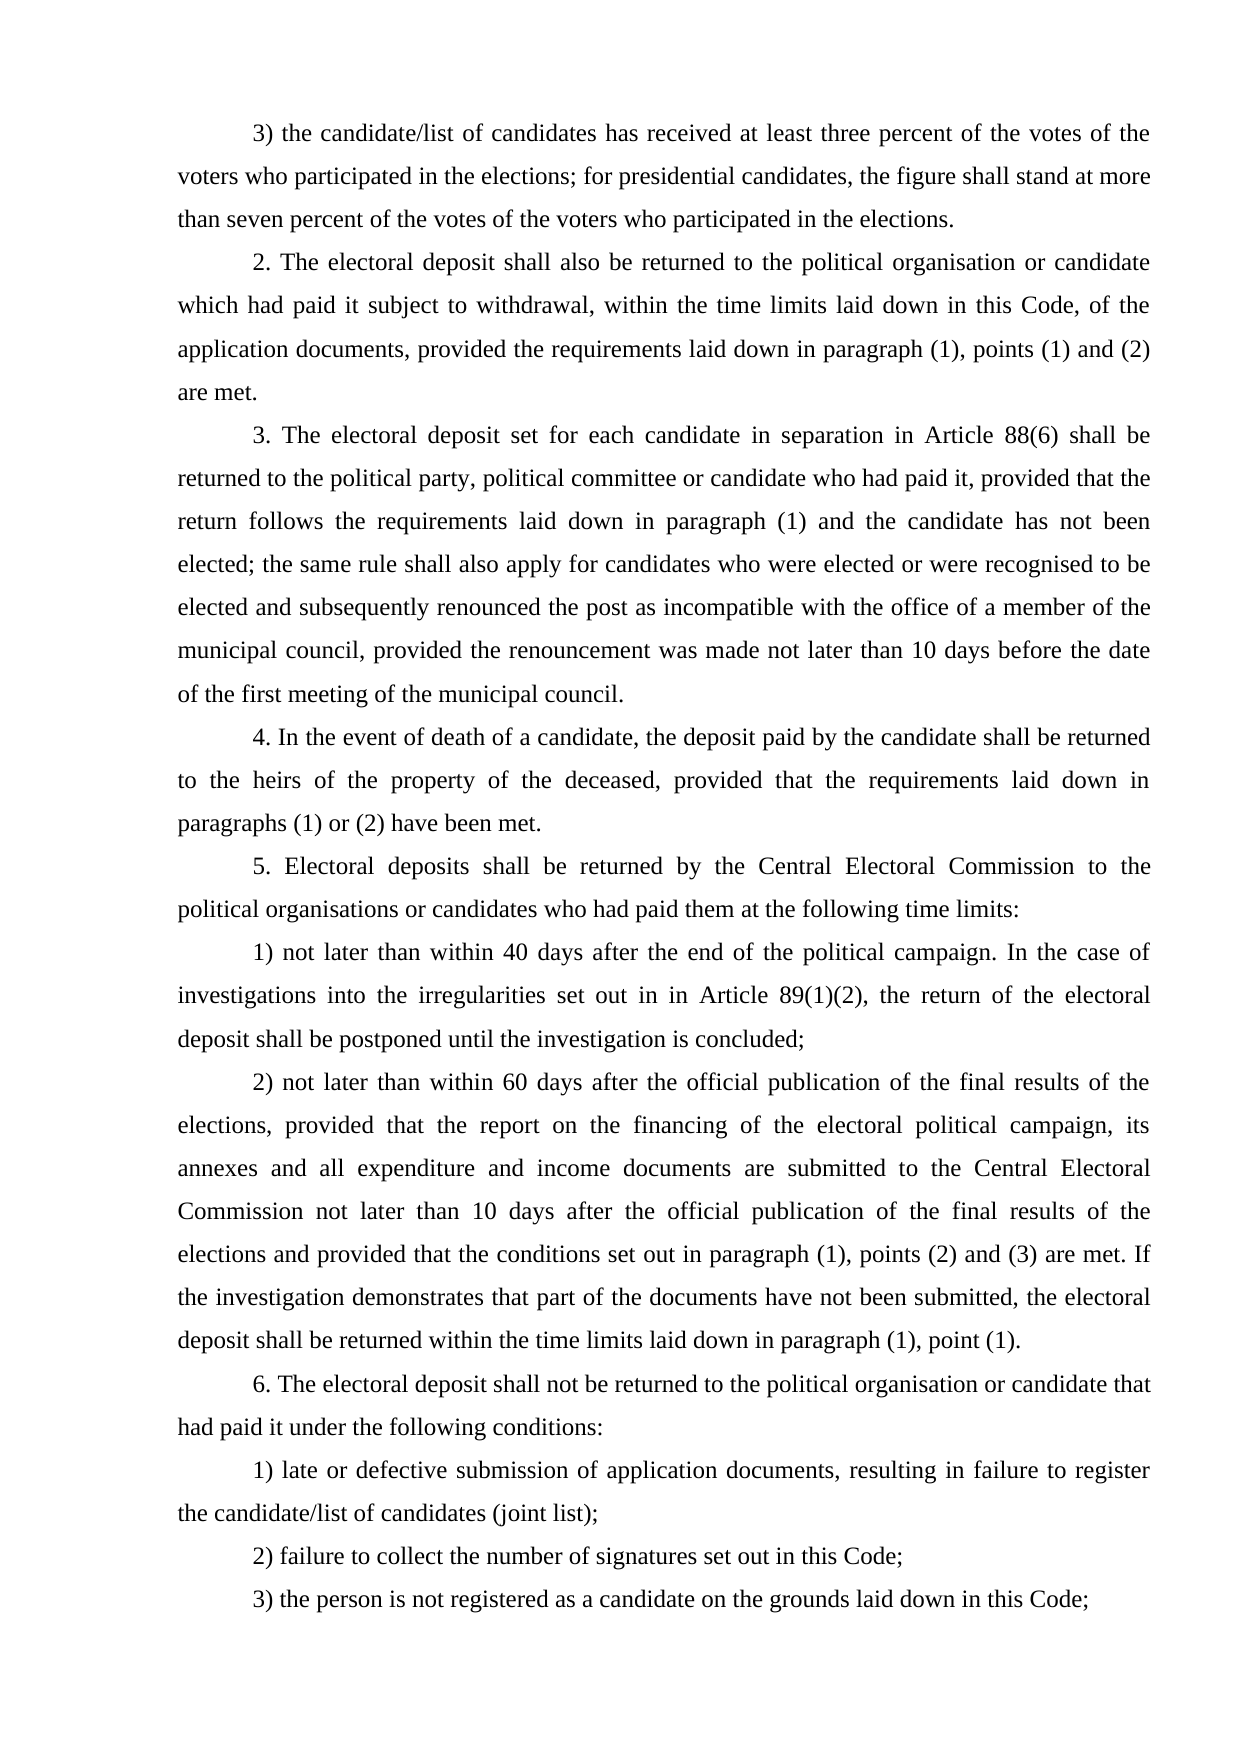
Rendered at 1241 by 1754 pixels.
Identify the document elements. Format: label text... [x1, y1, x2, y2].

text 3) the person is not registered as a candidate on the grounds laid down in this Code; [177, 1584, 1152, 1613]
text 1) late or defective submission of application documents, resulting in failure to register the candidate/list of candidates (joint list); [177, 1455, 1152, 1527]
text 3) the candidate/list of candidates has received at least three percent of the votes of the voters who participated in the elections; for presidential candidates, the figure shall stand at more than seven percent of the votes of the voters who participated in the elections. [177, 118, 1152, 233]
text 5. Electoral deposits shall be returned by the Central Electoral Commission to the political organisations or candidates who had paid them at the following time limits: [177, 851, 1152, 923]
text 2. The electoral deposit shall also be returned to the political organisation or candidate which had paid it subject to withdrawal, within the time limits laid down in this Code, of the application documents, provided the requirements laid down in paragraph (1), points (1) and (2) are met. [177, 247, 1152, 406]
text 3. The electoral deposit set for each candidate in separation in Article 88(6) shall be returned to the political party, political committee or candidate who had paid it, provided that the return follows the requirements laid down in paragraph (1) and the candidate has not been elected; the same rule shall also apply for candidates who were elected or were recognised to be elected and subsequently renounced the post as incompatible with the office of a member of the municipal council, provided the renouncement was made not later than 10 days before the date of the first meeting of the municipal council. [177, 420, 1152, 707]
text 4. In the event of death of a candidate, the deposit paid by the candidate shall be returned to the heirs of the property of the deceased, provided that the requirements laid down in paragraphs (1) or (2) have been met. [177, 722, 1152, 837]
text 1) not later than within 40 days after the end of the political campaign. In the case of investigations into the irregularities set out in in Article 89(1)(2), the return of the electoral deposit shall be postponed until the investigation is concluded; [177, 937, 1152, 1052]
text 2) failure to collect the number of signatures set out in this Code; [177, 1541, 1152, 1570]
text 6. The electoral deposit shall not be returned to the political organisation or candidate that had paid it under the following conditions: [177, 1369, 1152, 1441]
text 2) not later than within 60 days after the official publication of the final results of the elections, provided that the report on the financing of the electoral political campaign, its annexes and all expenditure and income documents are submitted to the Central Electoral Commission not later than 10 days after the official publication of the final results of the elections and provided that the conditions set out in paragraph (1), points (2) and (3) are met. If the investigation demonstrates that part of the documents have not been submitted, the electoral deposit shall be returned within the time limits laid down in paragraph (1), point (1). [177, 1067, 1152, 1354]
